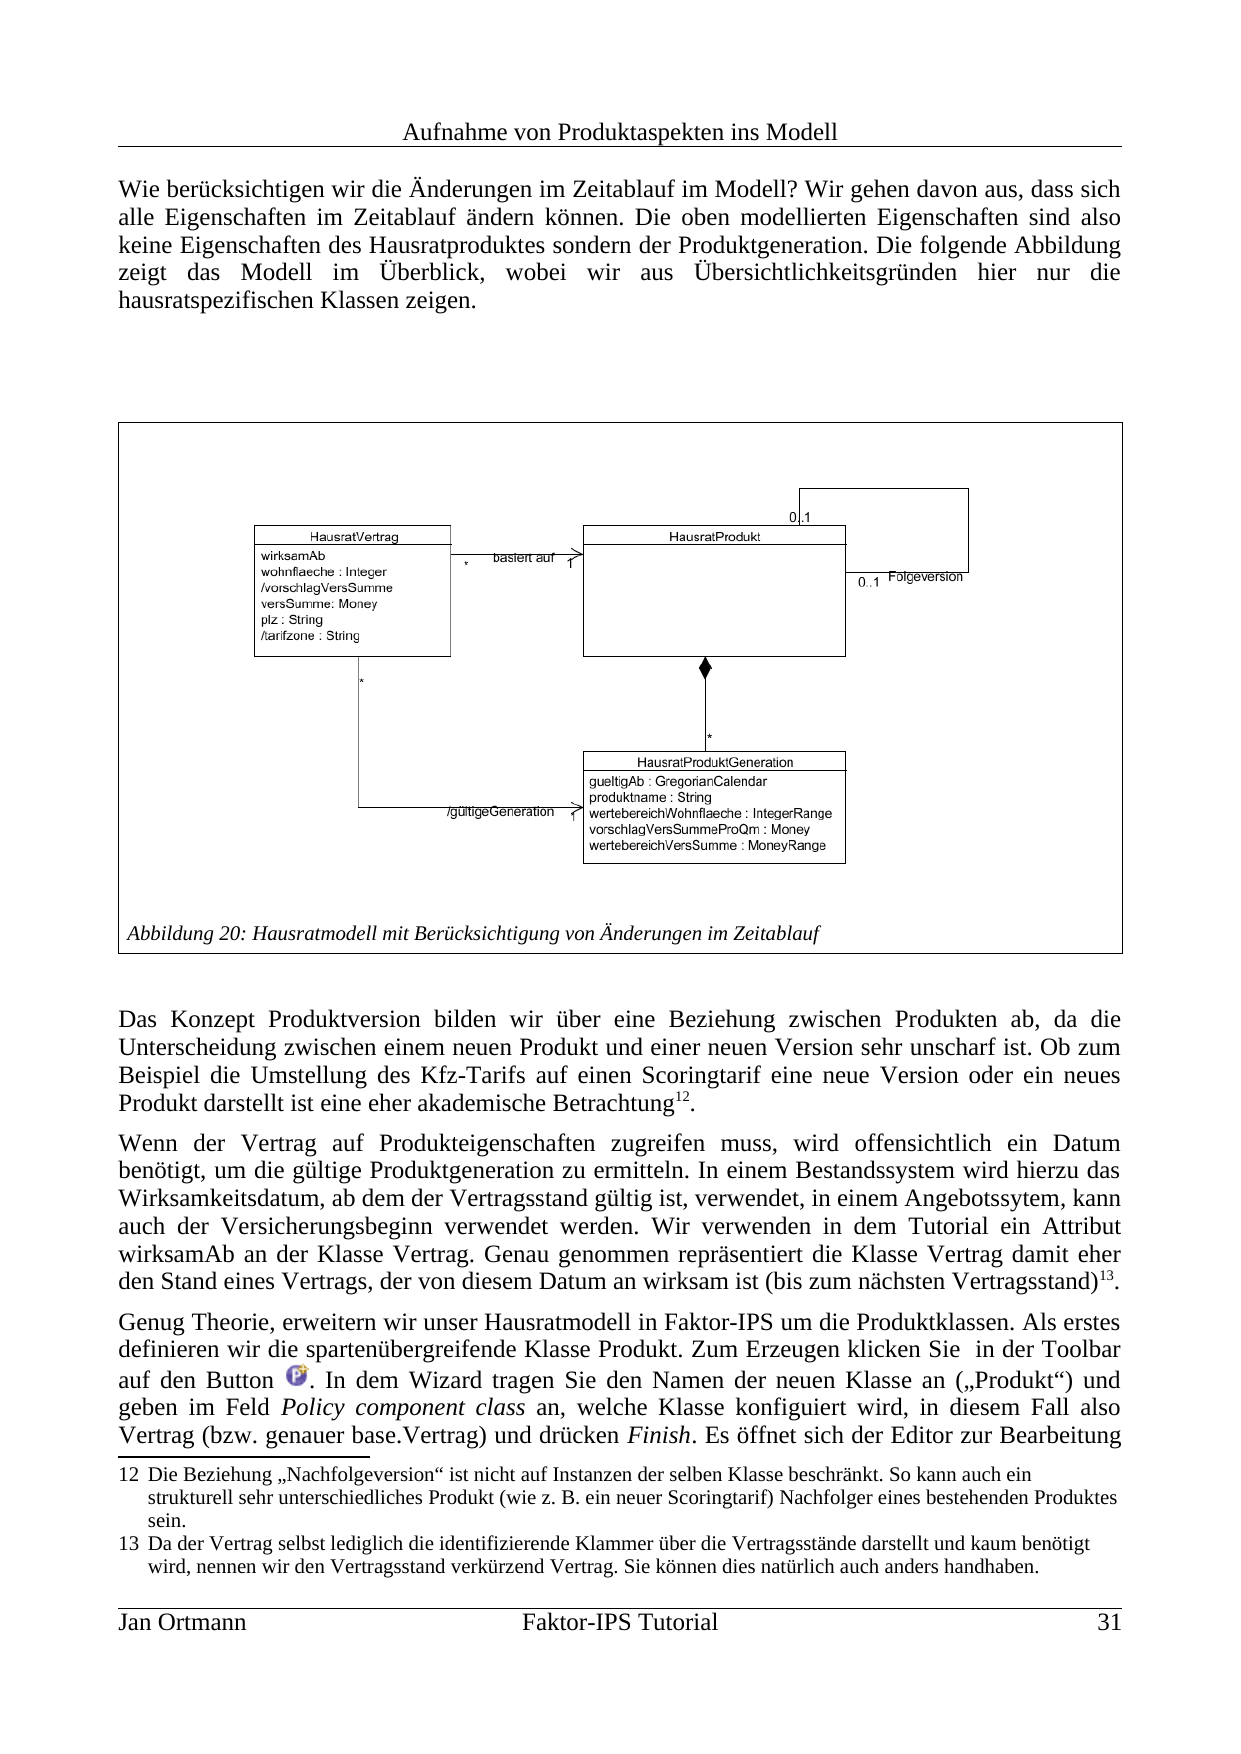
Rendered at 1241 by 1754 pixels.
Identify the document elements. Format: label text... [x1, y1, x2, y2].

picture [235, 431, 1005, 882]
text Wie berücksichtigen wir die Änderungen im Zeitablauf im Modell? Wir gehen davon aus, dass sich alle Eigenschaften im Zeitablauf ändern können. Die oben modellierten Eigenschaften sind also keine Eigenschaften des Hausratproduktes sondern der Produktgeneration. Die folgende Abbildung zeigt das Modell im Überblick, wobei wir aus Übersichtlichkeitsgründen hier nur die hausratspezifischen Klassen zeigen. [118, 175, 1122, 314]
text Wenn der Vertrag auf Produkteigenschaften zugreifen muss, wird offensichtlich ein Datum benötigt, um die gültige Produktgeneration zu ermitteln. In einem Bestandssystem wird hierzu das Wirksamkeitsdatum, ab dem der Vertragsstand gültig ist, verwendet, in einem Angebotssytem, kann auch der Versicherungsbeginn verwendet werden. Wir verwenden in dem Tutorial ein Attribut wirksamAb an der Klasse Vertrag. Genau genommen repräsentiert die Klasse Vertrag damit eher den Stand eines Vertrags, der von diesem Datum an wirksam ist (bis zum nächsten Vertragsstand). [118, 1129, 1122, 1295]
text Das Konzept Produktversion bilden wir über eine Beziehung zwischen Produkten ab, da die Unterscheidung zwischen einem neuen Produkt und einer neuen Version sehr unscharf ist. Ob zum Beispiel die Umstellung des Kfz-Tarifs auf einen Scoringtarif eine neue Version oder ein neues Produkt darstellt ist eine eher akademische Betrachtung. [118, 1006, 1122, 1116]
text Die Beziehung „Nachfolgeversion“ ist nicht auf Instanzen der selben Klasse beschränkt. So kann auch ein strukturell sehr unterschiedliches Produkt (wie z. B. ein neuer Scoringtarif) Nachfolger eines bestehenden Produktes sein. [118, 1463, 1122, 1532]
picture [283, 1363, 309, 1388]
text Da der Vertrag selbst lediglich die identifizierende Klammer über die Vertragsstände darstellt und kaum benötigt wird, nennen wir den Vertragsstand verkürzend Vertrag. Sie können dies natürlich auch anders handhaben. [118, 1532, 1122, 1578]
text Abbildung 20: Hausratmodell mit Berücksichtigung von Änderungen im Zeitablauf [127, 921, 1113, 944]
text Genug Theorie, erweitern wir unser Hausratmodell in Faktor-IPS um die Produktklassen. Als erstes definieren wir die spartenübergreifende Klasse Produkt. Zum Erzeugen klicken Sie in der Toolbar auf den Button . In dem Wizard tragen Sie den Namen der neuen Klasse an („Produkt“) und geben im Feld Policy component class an, welche Klasse konfiguiert wird, in diesem Fall also Vertrag (bzw. genauer base.Vertrag) und drücken Finish. Es öffnet sich der Editor zur Bearbeitung [118, 1308, 1122, 1449]
